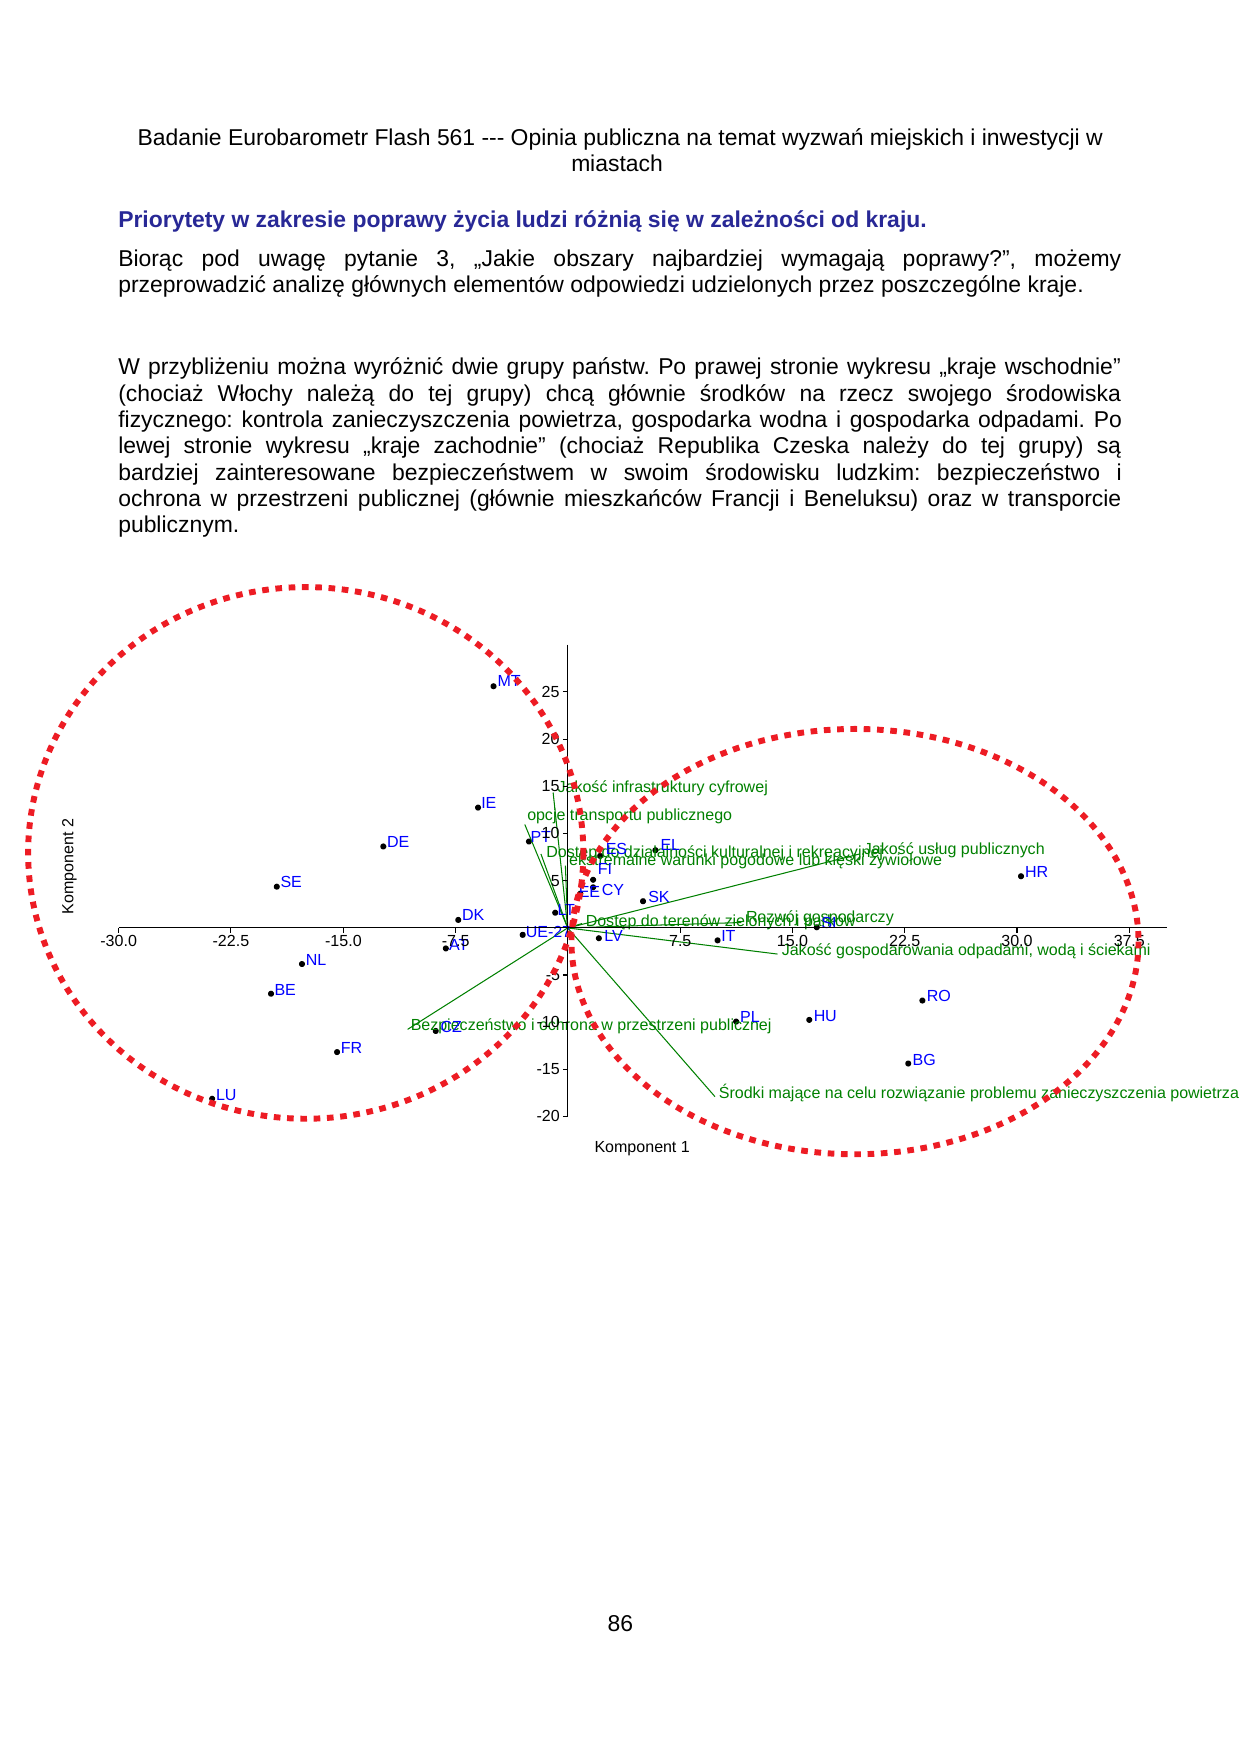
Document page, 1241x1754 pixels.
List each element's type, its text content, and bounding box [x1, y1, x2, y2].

text W przybliżeniu można wyróżnić dwie grupy państw. Po prawej stronie wykresu „kraje wschodnie” (chociaż Włochy należą do tej grupy) chcą głównie środków na rzecz swojego środowiska fizycznego: kontrola zanieczyszczenia powietrza, gospodarka wodna i gospodarka odpadami. Po lewej stronie wykresu „kraje zachodnie” (chociaż Republika Czeska należy do tej grupy) są bardziej zainteresowane bezpieczeństwem w swoim środowisku ludzkim: bezpieczeństwo i ochrona w przestrzeni publicznej (głównie mieszkańców Francji i Beneluksu) oraz w transporcie publicznym. [118, 353, 1122, 538]
text Biorąc pod uwagę pytanie 3, „Jakie obszary najbardziej wymagają poprawy?”, możemy przeprowadzić analizę głównych elementów odpowiedzi udzielonych przez poszczególne kraje. [118, 245, 1122, 298]
subtitle Priorytety w zakresie poprawy życia ludzi różnią się w zależności od kraju. [118, 206, 1122, 233]
